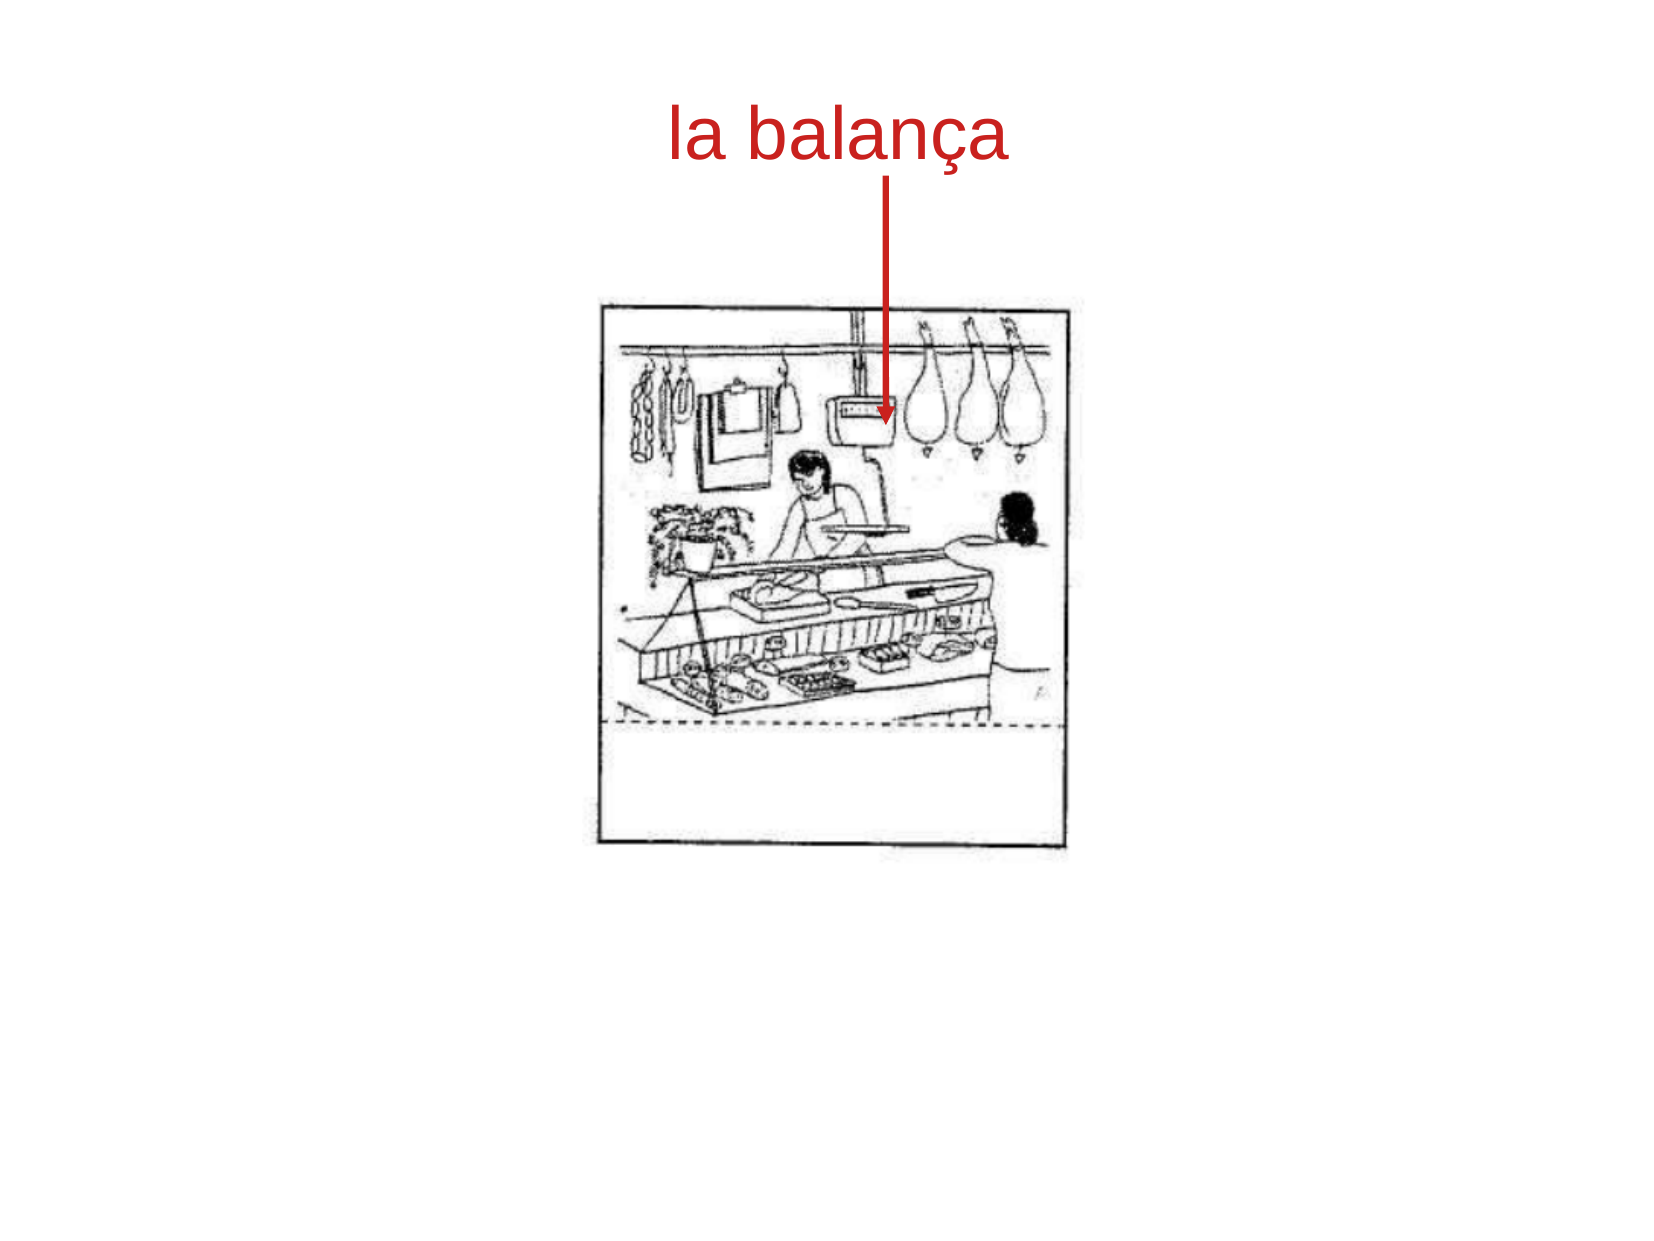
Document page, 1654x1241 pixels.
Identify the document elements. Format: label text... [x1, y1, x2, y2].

picture [581, 291, 1094, 873]
text_box la balança [389, 58, 1288, 201]
